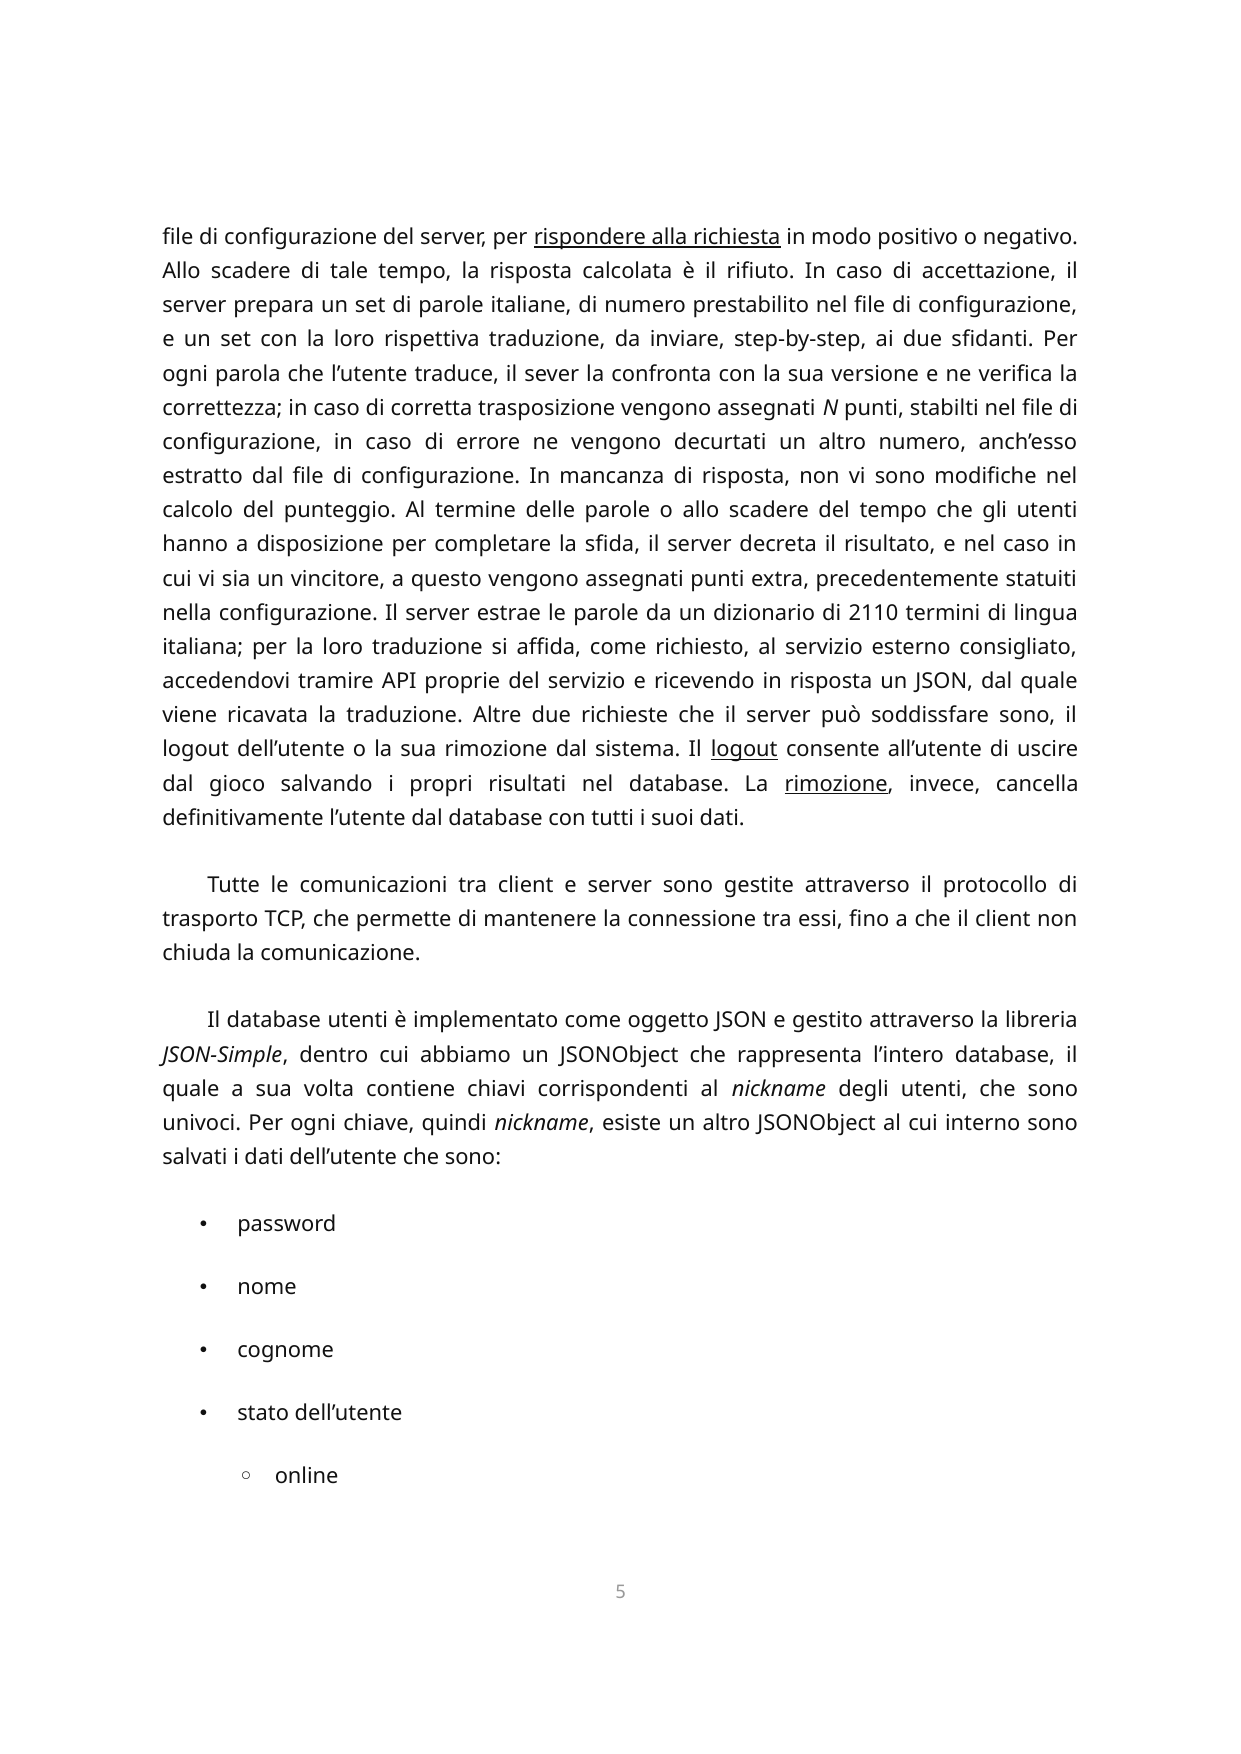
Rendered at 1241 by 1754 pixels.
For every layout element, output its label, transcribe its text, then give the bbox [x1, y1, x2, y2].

text Il database utenti è implementato come oggetto JSON e gestito attraverso la libreria JSON-Simple, dentro cui abbiamo un JSONObject che rappresenta l’intero database, il quale a sua volta contiene chiavi corrispondenti al nickname degli utenti, che sono univoci. Per ogni chiave, quindi nickname, esiste un altro JSONObject al cui interno sono salvati i dati dell’utente che sono: [162, 1004, 1078, 1171]
text file di configurazione del server, per rispondere alla richiesta in modo positivo o negativo. Allo scadere di tale tempo, la risposta calcolata è il rifiuto. In caso di accettazione, il server prepara un set di parole italiane, di numero prestabilito nel file di configurazione, e un set con la loro rispettiva traduzione, da inviare, step-by-step, ai due sfidanti. Per ogni parola che l’utente traduce, il sever la confronta con la sua versione e ne verifica la correttezza; in caso di corretta trasposizione vengono assegnati N punti, stabilti nel file di configurazione, in caso di errore ne vengono decurtati un altro numero, anch’esso estratto dal file di configurazione. In mancanza di risposta, non vi sono modifiche nel calcolo del punteggio. Al termine delle parole o allo scadere del tempo che gli utenti hanno a disposizione per completare la sfida, il server decreta il risultato, e nel caso in cui vi sia un vincitore, a questo vengono assegnati punti extra, precedentemente statuiti nella configurazione. Il server estrae le parole da un dizionario di 2110 termini di lingua italiana; per la loro traduzione si affida, come richiesto, al servizio esterno consigliato, accedendovi tramire API proprie del servizio e ricevendo in risposta un JSON, dal quale viene ricavata la traduzione. Altre due richieste che il server può soddissfare sono, il logout dell’utente o la sua rimozione dal sistema. Il logout consente all’utente di uscire dal gioco salvando i propri risultati nel database. La rimozione, invece, cancella definitivamente l’utente dal database con tutti i suoi dati. [162, 221, 1078, 832]
list nome [199, 1271, 1078, 1301]
list stato dell’utente [199, 1397, 1078, 1427]
text Tutte le comunicazioni tra client e server sono gestite attraverso il protocollo di trasporto TCP, che permette di mantenere la connessione tra essi, fino a che il client non chiuda la comunicazione. [162, 869, 1078, 967]
list cognome [199, 1334, 1078, 1364]
list password [199, 1208, 1078, 1238]
list online [237, 1459, 1078, 1489]
